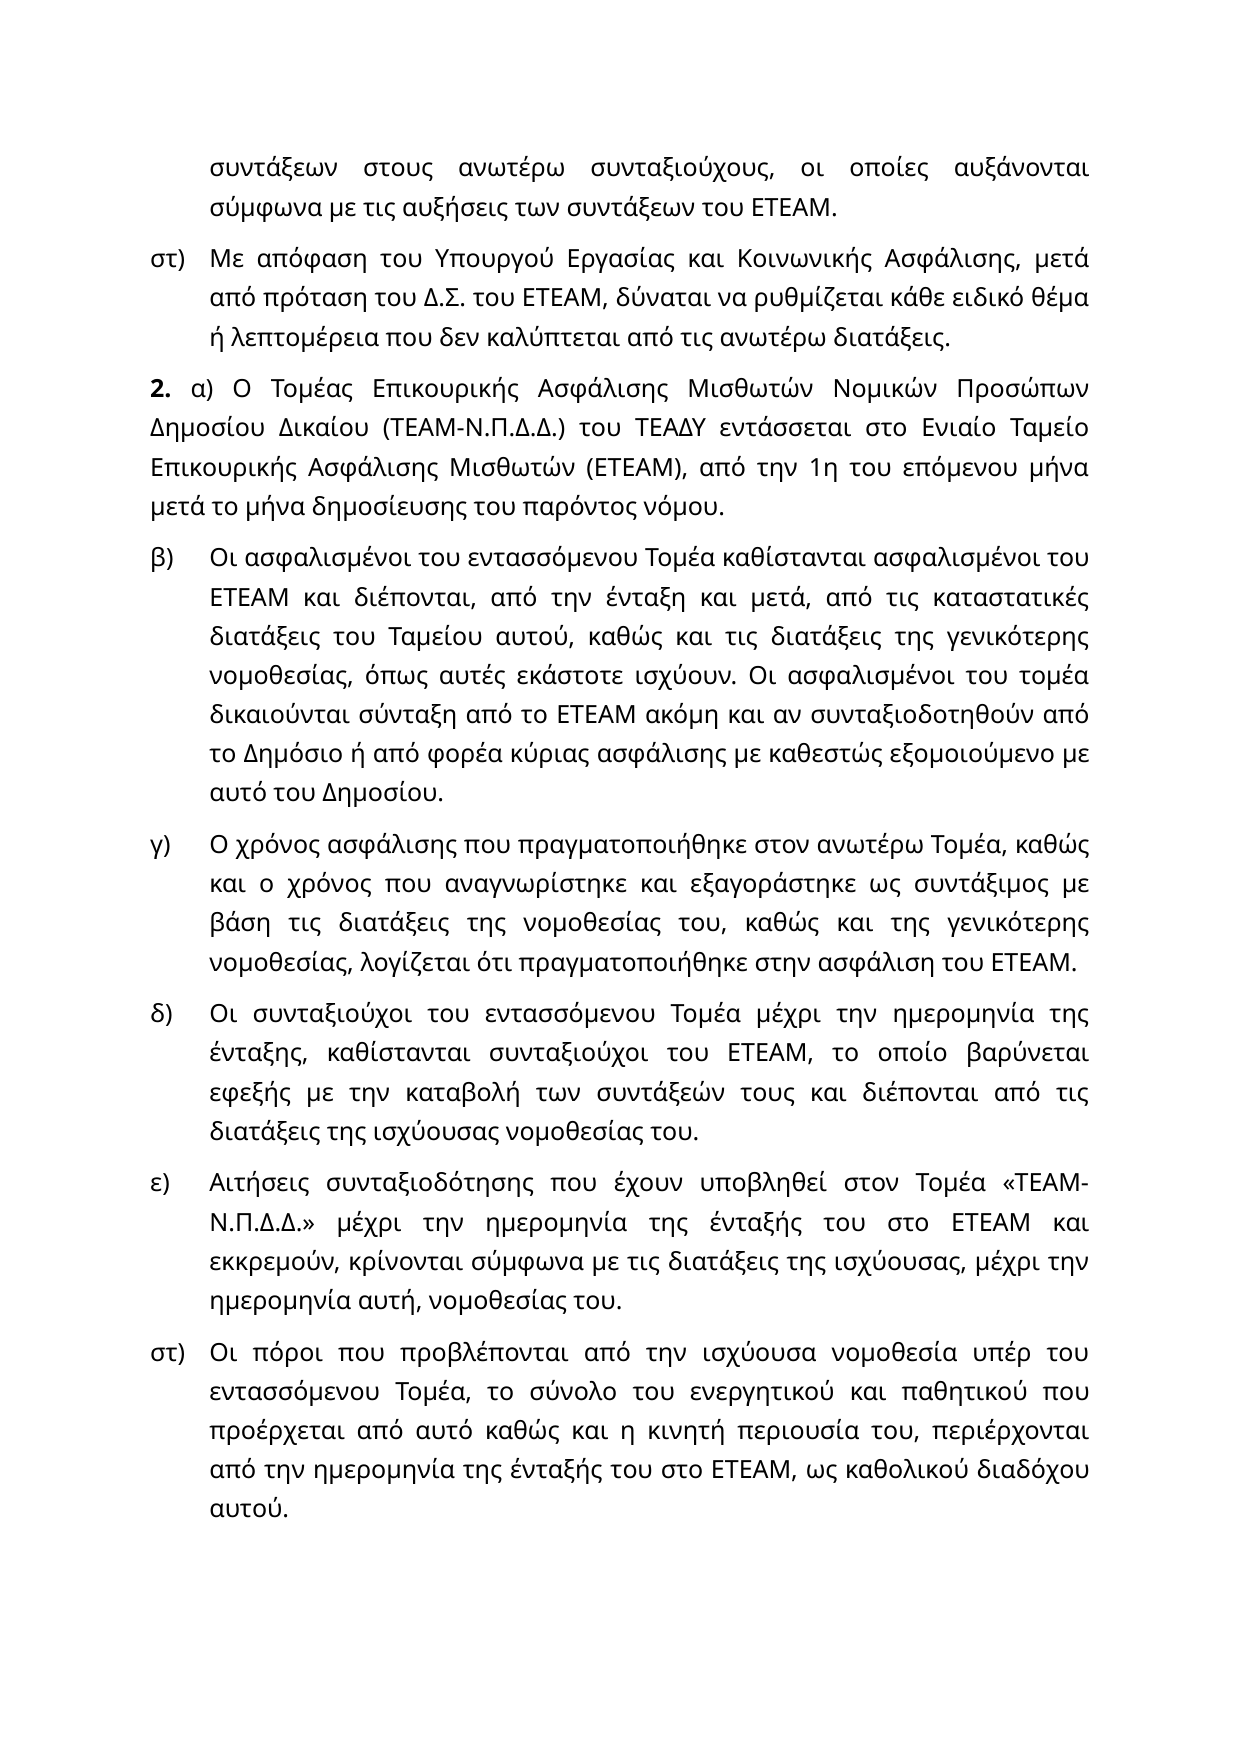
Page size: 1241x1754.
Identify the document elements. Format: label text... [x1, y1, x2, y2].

list στ) Οι πόροι που προβλέπονται από την ισχύουσα νομοθεσία υπέρ του εντασσόμενου Τομέα, το σύνολο του ενεργητικού και παθητικού που προέρχεται από αυτό καθώς και η κινητή περιουσία του, περιέρχονται από την ημερομηνία της ένταξής του στο ΕΤΕΑΜ, ως καθολικού διαδόχου αυτού. [150, 1334, 1090, 1525]
list στ) Με απόφαση του Υπουργού Εργασίας και Κοινωνικής Ασφάλισης, μετά από πρόταση του Δ.Σ. του ΕΤΕΑΜ, δύναται να ρυθμίζεται κάθε ειδικό θέμα ή λεπτομέρεια που δεν καλύπτεται από τις ανωτέρω διατάξεις. [150, 241, 1090, 353]
list δ) Οι συνταξιούχοι του εντασσόμενου Τομέα μέχρι την ημερομηνία της ένταξης, καθίστανται συνταξιούχοι του ΕΤΕΑΜ, το οποίο βαρύνεται εφεξής με την καταβολή των συντάξεών τους και διέπονται από τις διατάξεις της ισχύουσας νομοθεσίας του. [150, 996, 1090, 1147]
list γ) Ο χρόνος ασφάλισης που πραγματοποιήθηκε στον ανωτέρω Τομέα, καθώς και ο χρόνος που αναγνωρίστηκε και εξαγοράστηκε ως συντάξιμος με βάση τις διατάξεις της νομοθεσίας του, καθώς και της γενικότερης νομοθεσίας, λογίζεται ότι πραγματοποιήθηκε στην ασφάλιση του ΕΤΕΑΜ. [150, 827, 1090, 978]
list συντάξεων στους ανωτέρω συνταξιούχους, οι οποίες αυξάνονται σύμφωνα με τις αυξήσεις των συντάξεων του ΕΤΕΑΜ. [150, 150, 1090, 223]
list ε) Αιτήσεις συνταξιοδότησης που έχουν υποβληθεί στον Τομέα «ΤΕΑΜ-Ν.Π.Δ.Δ.» μέχρι την ημερομηνία της ένταξής του στο ΕΤΕΑΜ και εκκρεμούν, κρίνονται σύμφωνα με τις διατάξεις της ισχύουσας, μέχρι την ημερομηνία αυτή, νομοθεσίας του. [150, 1165, 1090, 1317]
list β) Οι ασφαλισμένοι του εντασσόμενου Τομέα καθίστανται ασφαλισμένοι του ΕΤΕΑΜ και διέπονται, από την ένταξη και μετά, από τις καταστατικές διατάξεις του Ταμείου αυτού, καθώς και τις διατάξεις της γενικότερης νομοθεσίας, όπως αυτές εκάστοτε ισχύουν. Οι ασφαλισμένοι του τομέα δικαιούνται σύνταξη από το ΕΤΕΑΜ ακόμη και αν συνταξιοδοτηθούν από το Δημόσιο ή από φορέα κύριας ασφάλισης με καθεστώς εξομοιούμενο με αυτό του Δημοσίου. [150, 540, 1090, 809]
text 2. α) Ο Τομέας Επικουρικής Ασφάλισης Μισθωτών Νομικών Προσώπων Δημοσίου Δικαίου (ΤΕΑΜ-Ν.Π.Δ.Δ.) του ΤΕΑΔΥ εντάσσεται στο Eνιαίο Ταμείο Επικουρικής Ασφάλισης Μισθωτών (ΕΤΕΑΜ), από την 1η του επόμενου μήνα μετά το μήνα δημοσίευσης του παρόντος νόμου. [150, 371, 1090, 522]
